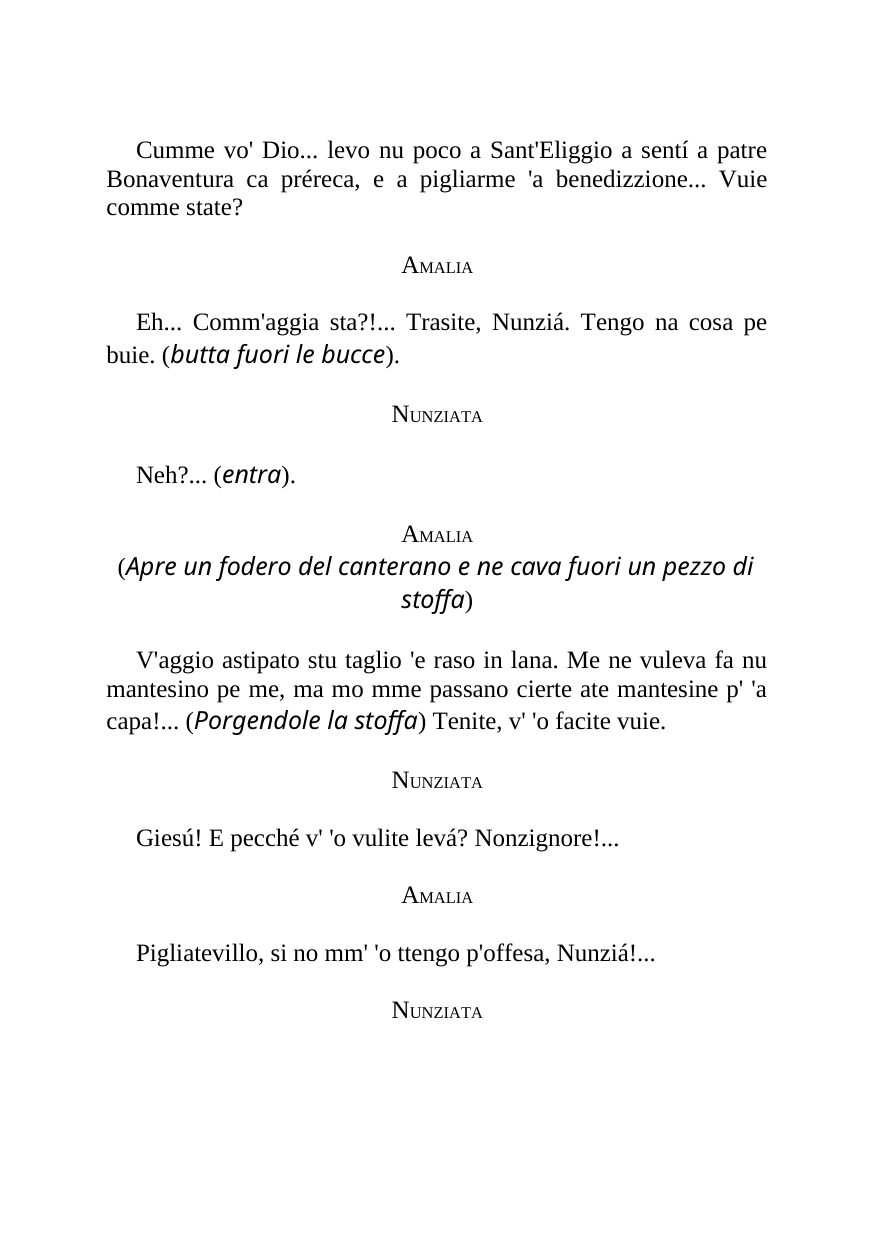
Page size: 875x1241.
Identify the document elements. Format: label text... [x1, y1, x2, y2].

text Amalia [106, 880, 768, 909]
text (Apre un fodero del canterano e ne cava fuori un pezzo di stoffa) [106, 548, 768, 616]
text Amalia [106, 519, 768, 548]
text Neh?... (entra). [106, 457, 768, 491]
text Pigliatevillo, si no mm' 'o ttengo p'offesa, Nunziá!... [106, 938, 768, 967]
text V'aggio astipato stu taglio 'e raso in lana. Me ne vuleva fa nu mantesino pe me, ma mo mme passano cierte ate mantesine p' 'a capa!... (Porgendole la stoffa) Tenite, v' 'o facite vuie. [106, 645, 768, 737]
text Nunziata [106, 399, 768, 428]
text Giesú! E pecché v' 'o vulite levá? Nonzignore!... [106, 823, 768, 852]
text Nunziata [106, 995, 768, 1024]
text Amalia [106, 250, 768, 279]
text Cumme vo' Dio... levo nu poco a Sant'Eliggio a sentí a patre Bonaventura ca préreca, e a pigliarme 'a benedizzione... Vuie comme state? [106, 135, 768, 221]
text Nunziata [106, 765, 768, 794]
text Eh... Comm'aggia sta?!... Trasite, Nunziá. Tengo na cosa pe buie. (butta fuori le bucce). [106, 307, 768, 370]
